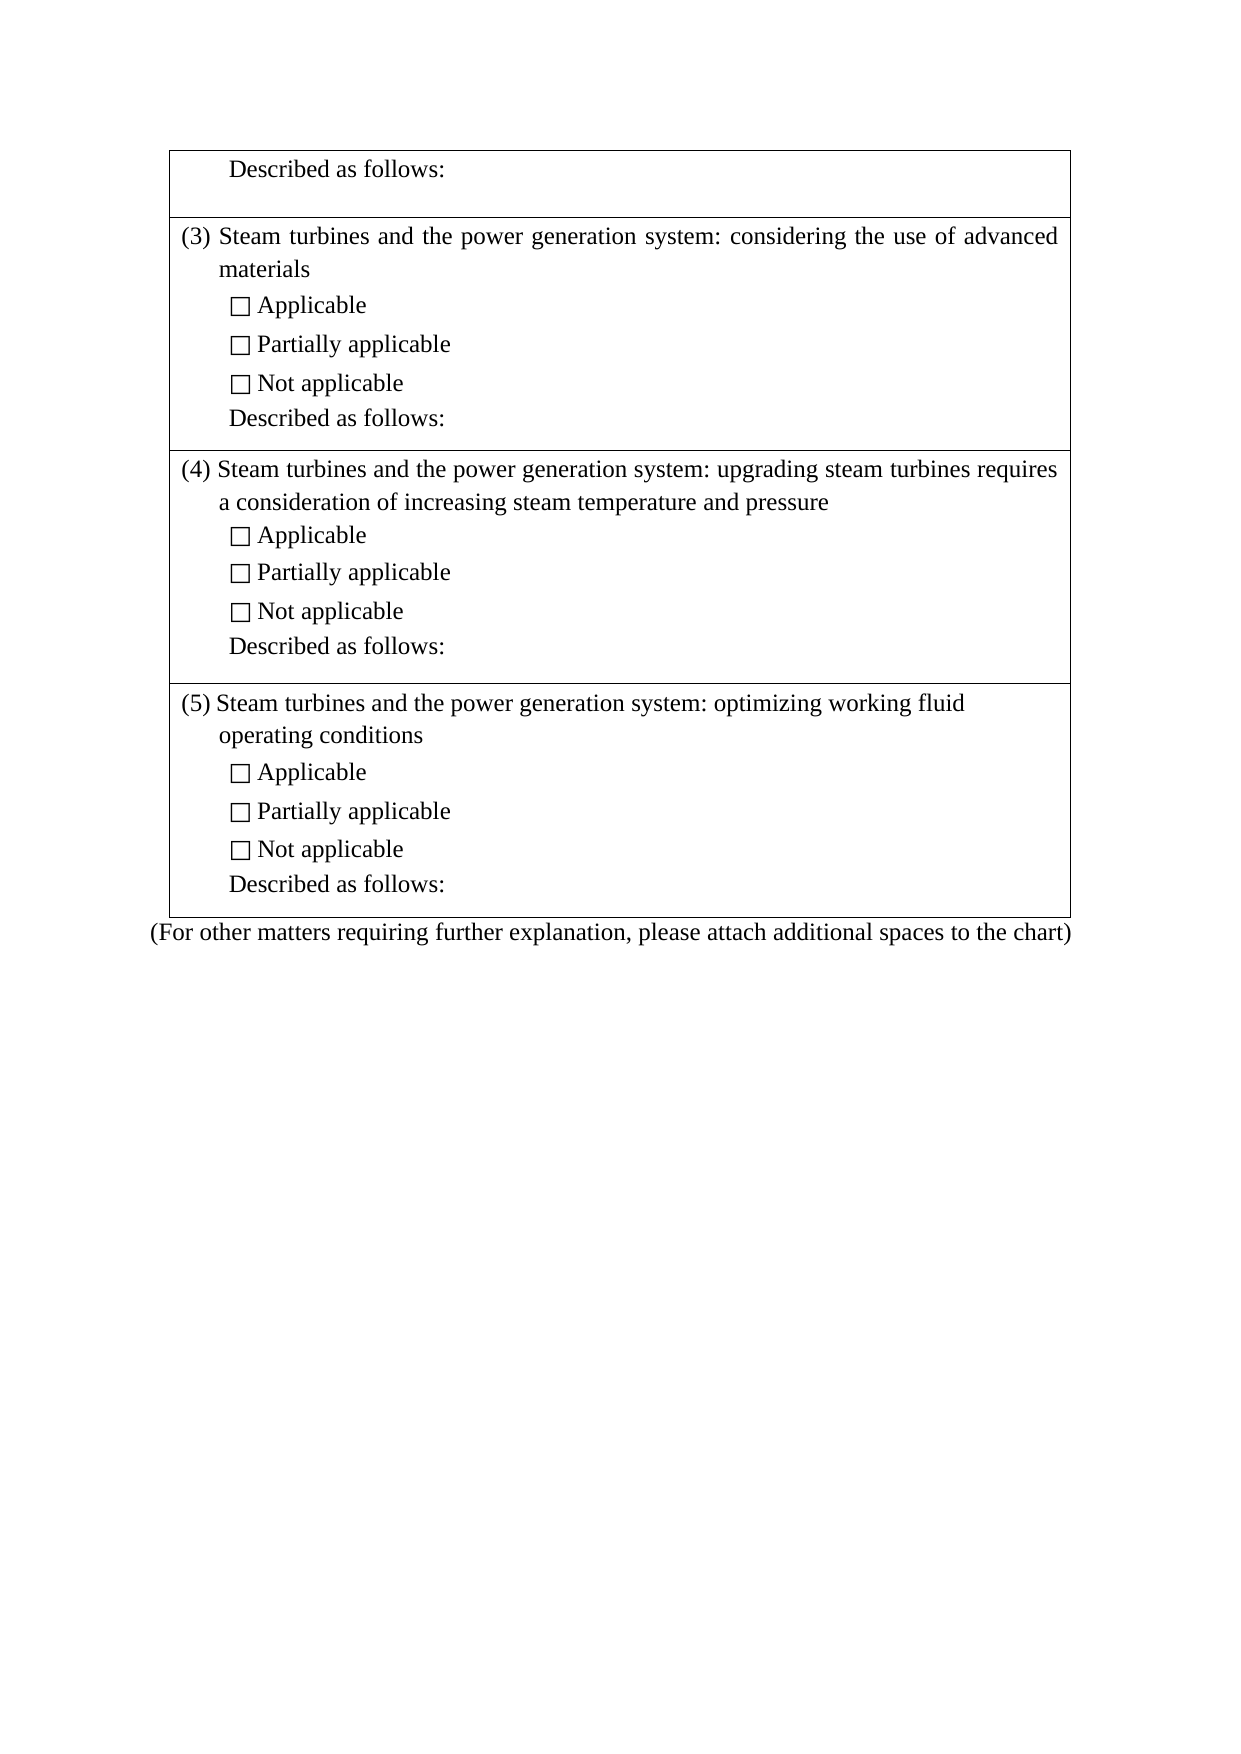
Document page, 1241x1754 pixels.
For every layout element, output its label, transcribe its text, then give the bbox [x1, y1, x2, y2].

table_cell Steam turbines and the power generation system: considering the use of advanced materials Applicable Partially applicable Not applicable Described as follows: [170, 218, 1070, 450]
table_cell Steam turbines and the power generation system: optimizing working fluid operating conditions Applicable Partially applicable Not applicable Described as follows: [170, 684, 1070, 917]
text (For other matters requiring further explanation, please attach additional spaces to the chart) [150, 918, 1117, 946]
table_header Described as follows: [170, 151, 1070, 217]
table_cell Steam turbines and the power generation system: upgrading steam turbines requires a consideration of increasing steam temperature and pressure Applicable Partially applicable Not applicable Described as follows: [170, 451, 1070, 683]
